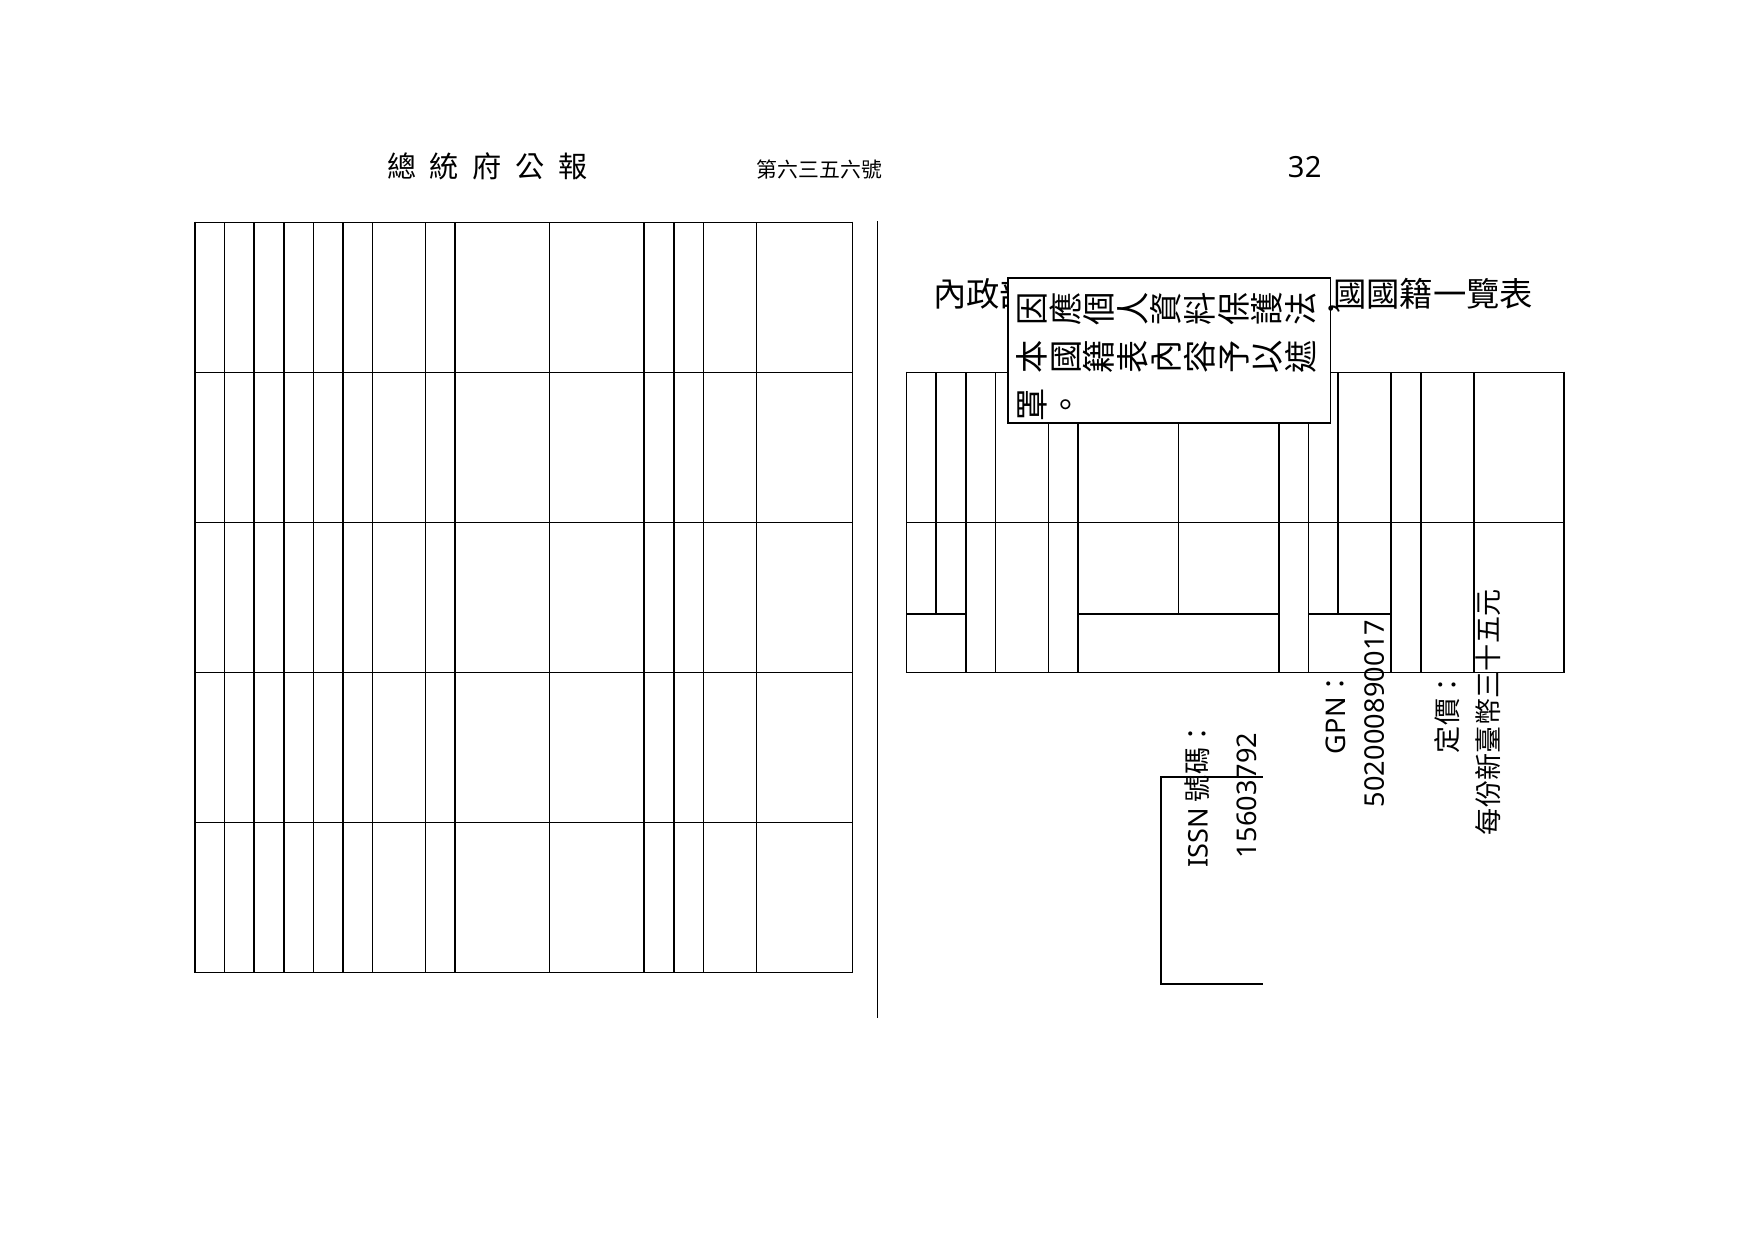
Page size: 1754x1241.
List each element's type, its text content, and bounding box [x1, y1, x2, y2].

table_cell [704, 823, 756, 972]
table_cell [1309, 615, 1390, 672]
table_cell [373, 223, 425, 372]
table_cell [426, 523, 454, 672]
table_cell [285, 223, 313, 372]
table_cell [255, 673, 283, 822]
table_header [1263, 694, 1298, 983]
table_cell [1475, 523, 1563, 672]
table_header [1309, 373, 1337, 522]
table_header 定價： [1411, 694, 1452, 983]
table_header [1339, 373, 1390, 522]
table_header [996, 373, 1048, 522]
table_cell [344, 223, 372, 372]
table_cell [704, 223, 756, 372]
table_cell [1179, 523, 1278, 613]
table_cell [344, 523, 372, 672]
table_cell [225, 373, 253, 522]
table_cell [314, 223, 342, 372]
table_cell [645, 373, 673, 522]
table_cell [1309, 523, 1337, 613]
table_cell [255, 223, 283, 372]
table_cell [675, 373, 703, 522]
table_header GPN： [1299, 694, 1340, 983]
table_cell [285, 373, 313, 522]
table_cell [757, 373, 852, 522]
table_cell [225, 823, 253, 972]
table_cell [196, 673, 224, 822]
table_cell [426, 673, 454, 822]
table_cell [285, 823, 313, 972]
table_cell [285, 523, 313, 672]
table_header [1422, 373, 1473, 522]
table_header [1392, 373, 1420, 522]
table_cell [1049, 523, 1077, 672]
table_cell [1079, 523, 1178, 613]
table_cell [426, 223, 454, 372]
table_cell [1280, 523, 1308, 672]
table_cell [757, 673, 852, 822]
table_cell [456, 523, 549, 672]
table_header [1475, 373, 1563, 522]
table_cell [225, 523, 253, 672]
table_cell 15603792 [1212, 778, 1263, 983]
table_header [1280, 424, 1308, 522]
table_cell [645, 673, 673, 822]
table_cell [645, 523, 673, 672]
table_cell [225, 673, 253, 822]
table_cell [967, 523, 995, 672]
table_cell [373, 823, 425, 972]
table_cell [550, 673, 643, 822]
table_cell [196, 523, 224, 672]
table_cell [675, 673, 703, 822]
table_cell [196, 223, 224, 372]
table_cell [344, 673, 372, 822]
table_cell [456, 823, 549, 972]
table_header [967, 373, 995, 522]
table_header [1161, 694, 1212, 776]
table_cell [314, 823, 342, 972]
table_cell [344, 823, 372, 972]
table_cell [255, 373, 283, 522]
table_cell [675, 223, 703, 372]
table_cell [373, 373, 425, 522]
table_cell [675, 823, 703, 972]
table_cell [426, 373, 454, 522]
table_cell [550, 373, 643, 522]
table_cell [456, 223, 549, 372]
table_cell [426, 823, 454, 972]
table_header [1049, 424, 1077, 522]
table_cell [1392, 523, 1420, 672]
table_cell [645, 823, 673, 972]
table_cell [456, 373, 549, 522]
table_cell [255, 823, 283, 972]
table_cell [1339, 523, 1390, 613]
table_cell [314, 673, 342, 822]
table_cell [285, 673, 313, 822]
table_cell [1079, 615, 1278, 672]
table_cell [255, 523, 283, 672]
table_cell [757, 823, 852, 972]
table_cell [456, 673, 549, 822]
table_cell [373, 673, 425, 822]
table_cell ISSN號碼： [1162, 778, 1212, 983]
table_header [937, 373, 965, 522]
table_header 502000890017 [1340, 694, 1381, 983]
table_cell [550, 223, 643, 372]
table_cell [314, 373, 342, 522]
table_cell [225, 223, 253, 372]
table_cell [907, 615, 965, 672]
text 內政部核准撤銷喪失中華民國國籍一覽表 [907, 222, 1559, 328]
table_header [1179, 424, 1278, 522]
table_cell [1422, 523, 1473, 672]
table_header [907, 373, 935, 522]
table_cell [937, 523, 965, 613]
table_cell [373, 523, 425, 672]
table_cell [645, 223, 673, 372]
table_cell [704, 373, 756, 522]
table_cell [757, 223, 852, 372]
table_cell [996, 523, 1048, 672]
table_cell [907, 523, 935, 613]
table_cell [344, 373, 372, 522]
table_cell [704, 673, 756, 822]
table_cell [704, 523, 756, 672]
table_header [1212, 694, 1263, 776]
table_cell [675, 523, 703, 672]
table_cell [314, 523, 342, 672]
table_header [1381, 694, 1411, 983]
table_cell [550, 523, 643, 672]
table_header 每份新臺幣三十五元 [1452, 694, 1493, 983]
table_cell [196, 373, 224, 522]
table_cell [196, 823, 224, 972]
table_cell [757, 523, 852, 672]
table_cell [550, 823, 643, 972]
table_header [1079, 424, 1178, 522]
